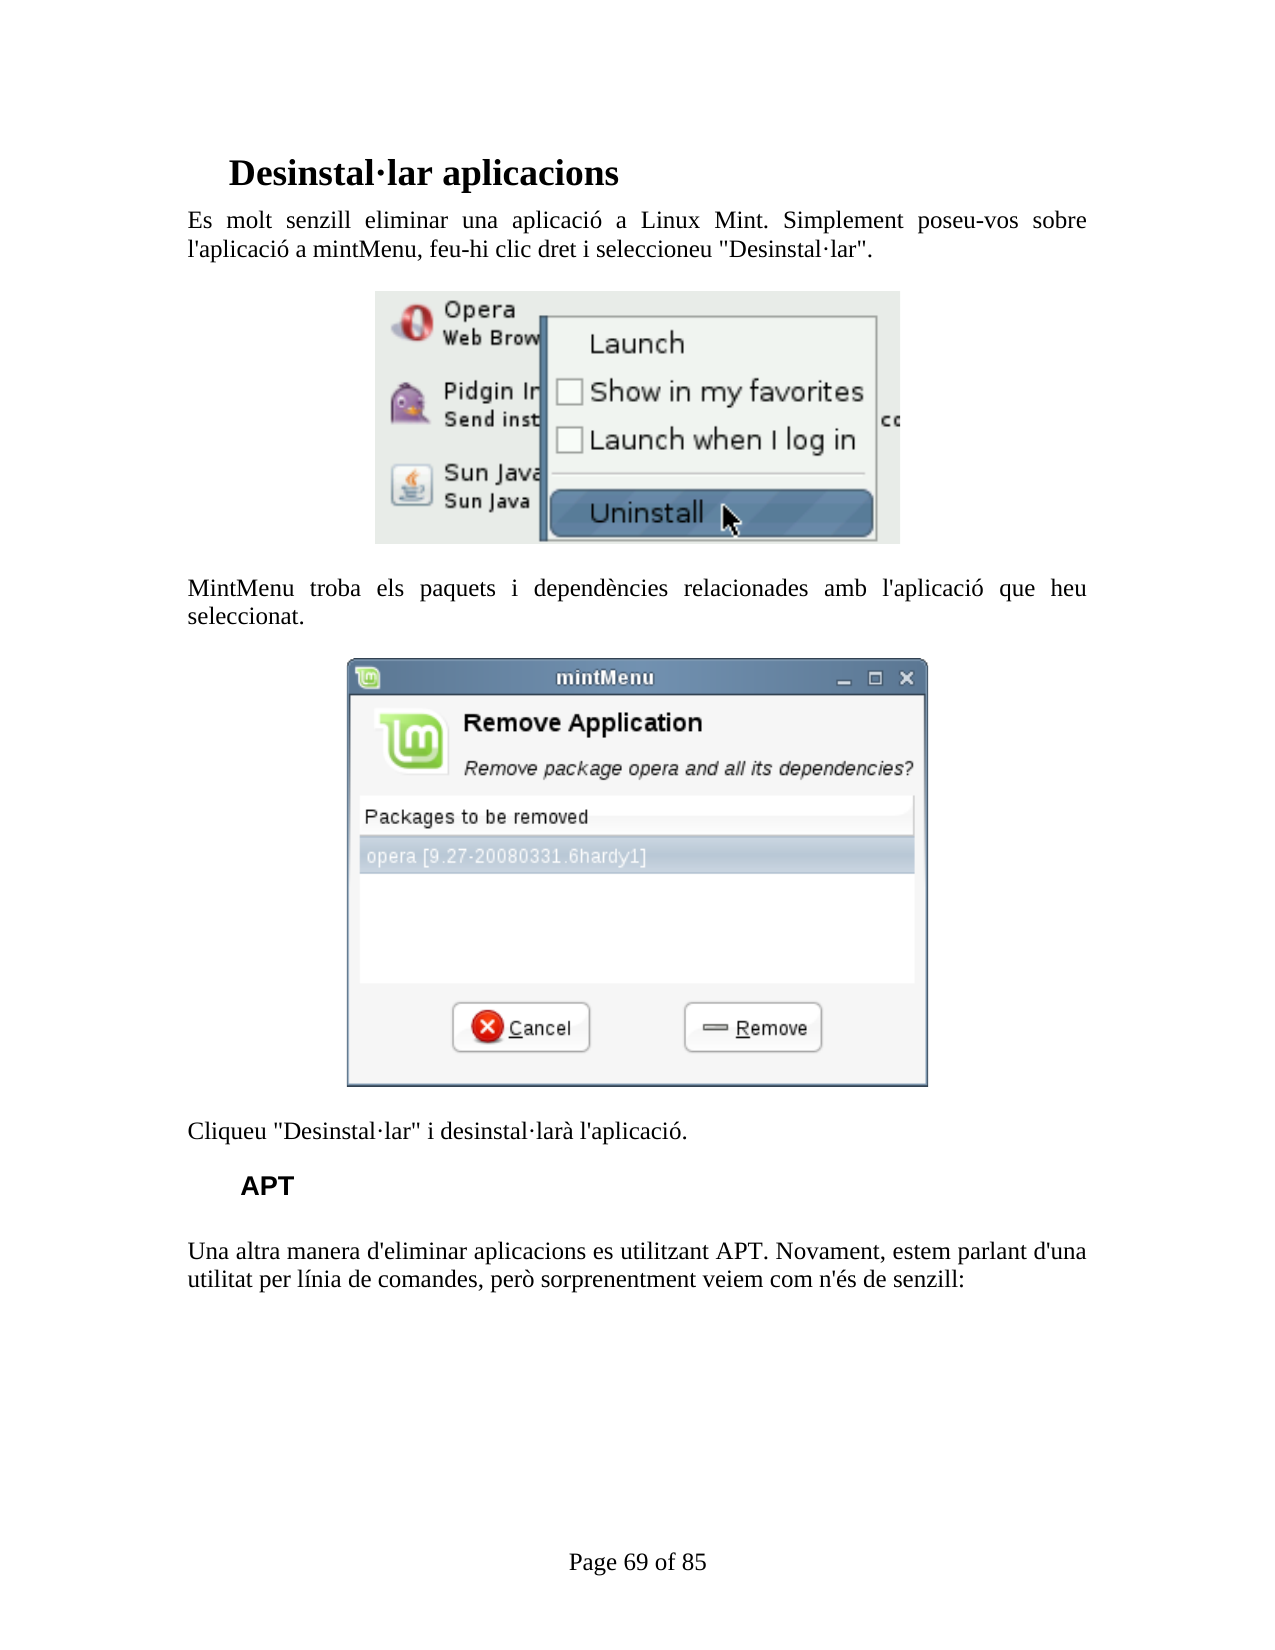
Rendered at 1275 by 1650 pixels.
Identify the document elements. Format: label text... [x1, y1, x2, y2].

text Es molt senzill eliminar una aplicació a Linux Mint. Simplement poseu-vos sobre l'aplicació a mintMenu, feu-hi clic dret i seleccioneu "Desinstal·lar". [187, 206, 1087, 263]
text Cliqueu "Desinstal·lar" i desinstal·larà l'aplicació. [187, 1116, 1087, 1144]
subtitle APT [187, 1169, 1087, 1201]
picture [346, 658, 929, 1087]
picture [375, 291, 901, 544]
text Una altra manera d'eliminar aplicacions es utilitzant APT. Novament, estem parlant d'una utilitat per línia de comandes, però sorprenentment veiem com n'és de senzill: [187, 1236, 1087, 1293]
text MintMenu troba els paquets i dependències relacionades amb l'aplicació que heu seleccionat. [187, 573, 1087, 630]
subtitle Desinstal·lar aplicacions [187, 150, 1087, 193]
